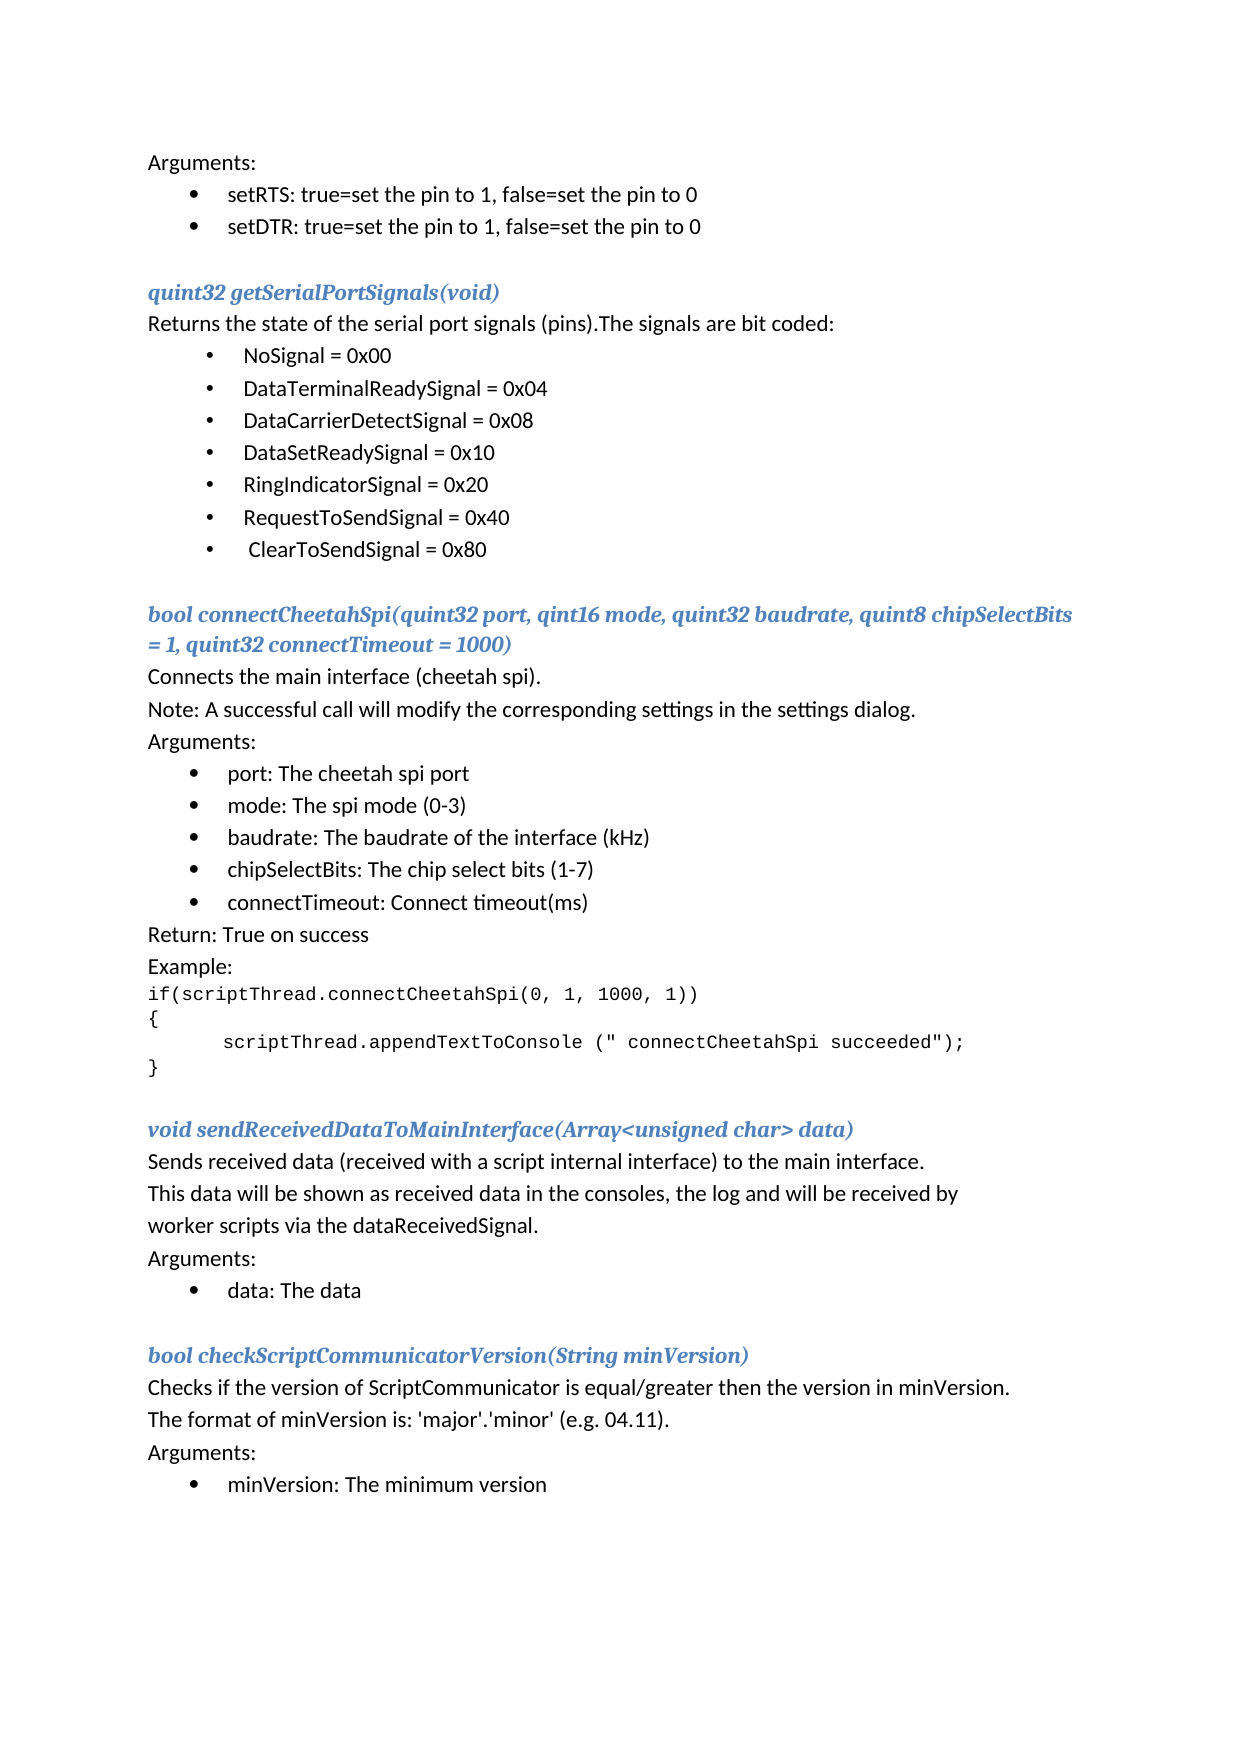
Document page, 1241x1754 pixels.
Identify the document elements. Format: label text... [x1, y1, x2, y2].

subtitle bool checkScriptCommunicatorVersion(String minVersion) [148, 1343, 1093, 1369]
list Return: True on success [148, 920, 1093, 948]
subtitle bool connectCheetahSpi(quint32 port, qint16 mode, quint32 baudrate, quint8 chipSelectBits = 1, quint32 connectTimeout = 1000) [148, 602, 1093, 659]
list DataSetReadySignal = 0x10 [206, 438, 1093, 466]
list setDTR: true=set the pin to 1, false=set the pin to 0 [190, 212, 1093, 240]
list DataCarrierDetectSignal = 0x08 [206, 406, 1093, 434]
list RingIndicatorSignal = 0x20 [206, 470, 1093, 498]
text This data will be shown as received data in the consoles, the log and will be received by [148, 1179, 1093, 1207]
list chipSelectBits: The chip select bits (1-7) [190, 856, 1093, 884]
list minVersion: The minimum version [190, 1470, 1093, 1498]
list mode: The spi mode (0-3) [190, 791, 1093, 819]
list RequestToSendSignal = 0x40 [206, 503, 1093, 531]
text worker scripts via the dataReceivedSignal. [148, 1212, 1093, 1239]
text Example: [148, 952, 1093, 980]
text The format of minVersion is: 'major'.'minor' (e.g. 04.11). [148, 1406, 1093, 1434]
list connectTimeout: Connect timeout(ms) [190, 888, 1093, 916]
subtitle void sendReceivedDataToMainInterface(Array<unsigned char> data) [148, 1117, 1093, 1143]
text scriptThread.appendTextToConsole (" connectCheetahSpi succeeded"); [148, 1033, 1093, 1054]
text Note: A successful call will modify the corresponding settings in the settings dialog. [148, 695, 1093, 723]
text Arguments: [148, 1438, 1093, 1466]
text Arguments: [148, 148, 1093, 176]
text Sends received data (received with a script internal interface) to the main interface. [148, 1147, 1093, 1175]
list port: The cheetah spi port [190, 759, 1093, 787]
text Checks if the version of ScriptCommunicator is equal/greater then the version in minVersion. [148, 1373, 1093, 1401]
list baudrate: The baudrate of the interface (kHz) [190, 823, 1093, 851]
text Returns the state of the serial port signals (pins).The signals are bit coded: [148, 309, 1093, 337]
list NoSignal = 0x00 [206, 342, 1093, 370]
text if(scriptThread.connectCheetahSpi(0, 1, 1000, 1)) [148, 984, 1093, 1006]
list DataTerminalReadySignal = 0x04 [206, 374, 1093, 402]
list data: The data [190, 1276, 1093, 1304]
text } [148, 1057, 1093, 1079]
subtitle quint32 getSerialPortSignals(void) [148, 279, 1093, 306]
text Arguments: [148, 727, 1093, 755]
text Arguments: [148, 1244, 1093, 1272]
list setRTS: true=set the pin to 1, false=set the pin to 0 [190, 180, 1093, 208]
text Connects the main interface (cheetah spi). [148, 662, 1093, 691]
text { [148, 1009, 1093, 1030]
list ClearToSendSignal = 0x80 [206, 535, 1093, 563]
